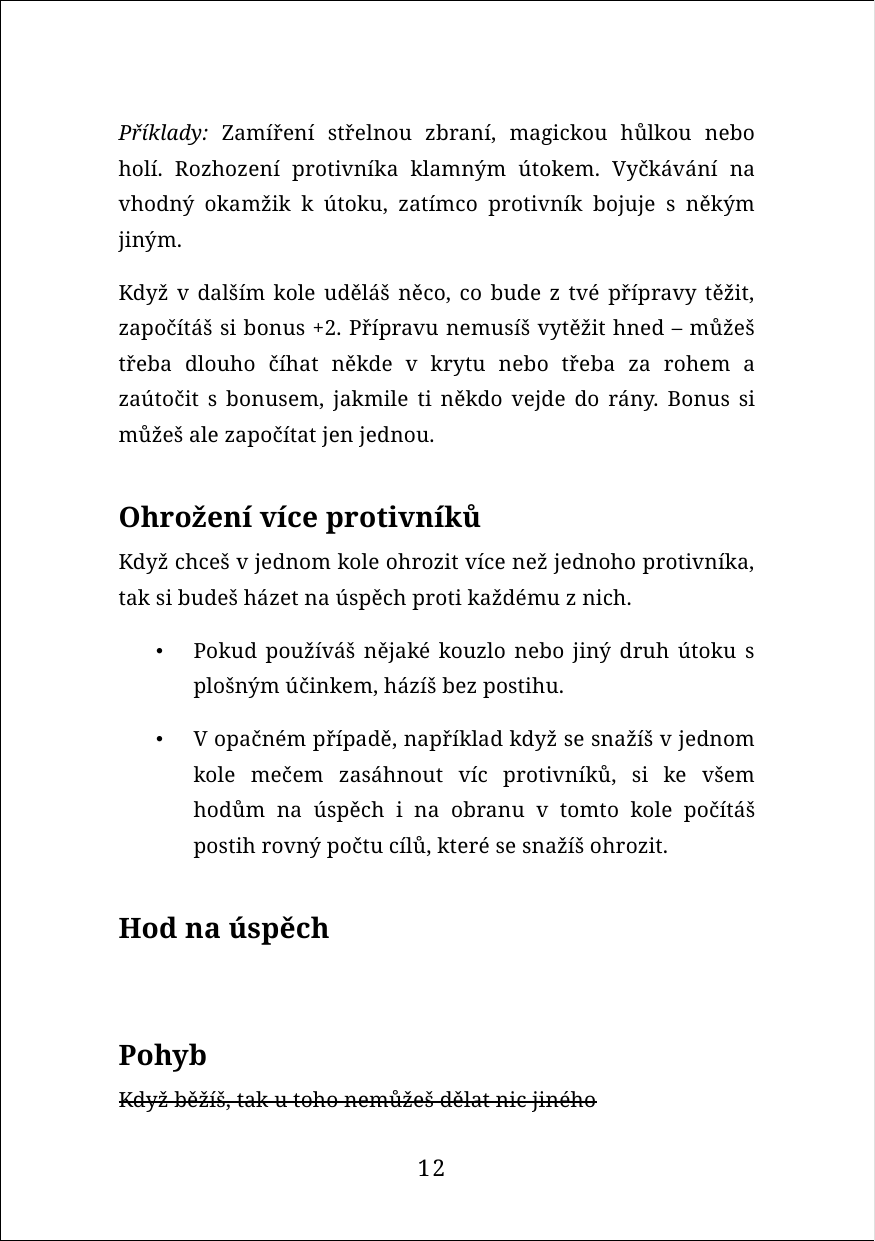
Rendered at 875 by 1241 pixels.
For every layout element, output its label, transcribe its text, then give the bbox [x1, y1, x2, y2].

list Pokud používáš nějaké kouzlo nebo jiný druh útoku s plošným účinkem, házíš bez postihu. [156, 636, 756, 700]
text Když v dalším kole uděláš něco, co bude z tvé přípravy těžit, započítáš si bonus +2. Přípravu nemusíš vytěžit hned – můžeš třeba dlouho číhat někde v krytu nebo třeba za rohem a zaútočit s bonusem, jakmile ti někdo vejde do rány. Bonus si můžeš ale započítat jen jednou. [118, 278, 756, 448]
text Když chceš v jednom kole ohrozit více než jednoho protivníka, tak si budeš házet na úspěch proti každému z nich. [118, 547, 756, 611]
subtitle Hod na úspěch [118, 908, 756, 946]
list V opačném případě, například když se snažíš v jednom kole mečem zasáhnout víc protivníků, si ke všem hodům na úspěch i na obranu v tomto kole počítáš postih rovný počtu cílů, které se snažíš ohrozit. [156, 724, 756, 859]
text Když běžíš, tak u toho nemůžeš dělat nic jiného [118, 1085, 756, 1113]
text Příklady: Zamíření střelnou zbraní, magickou hůlkou nebo holí. Rozhození protivníka klamným útokem. Vyčkávání na vhodný okamžik k útoku, zatímco protivník bojuje s někým jiným. [118, 118, 756, 253]
subtitle Ohrožení více protivníků [118, 497, 756, 535]
subtitle Pohyb [118, 1035, 756, 1073]
